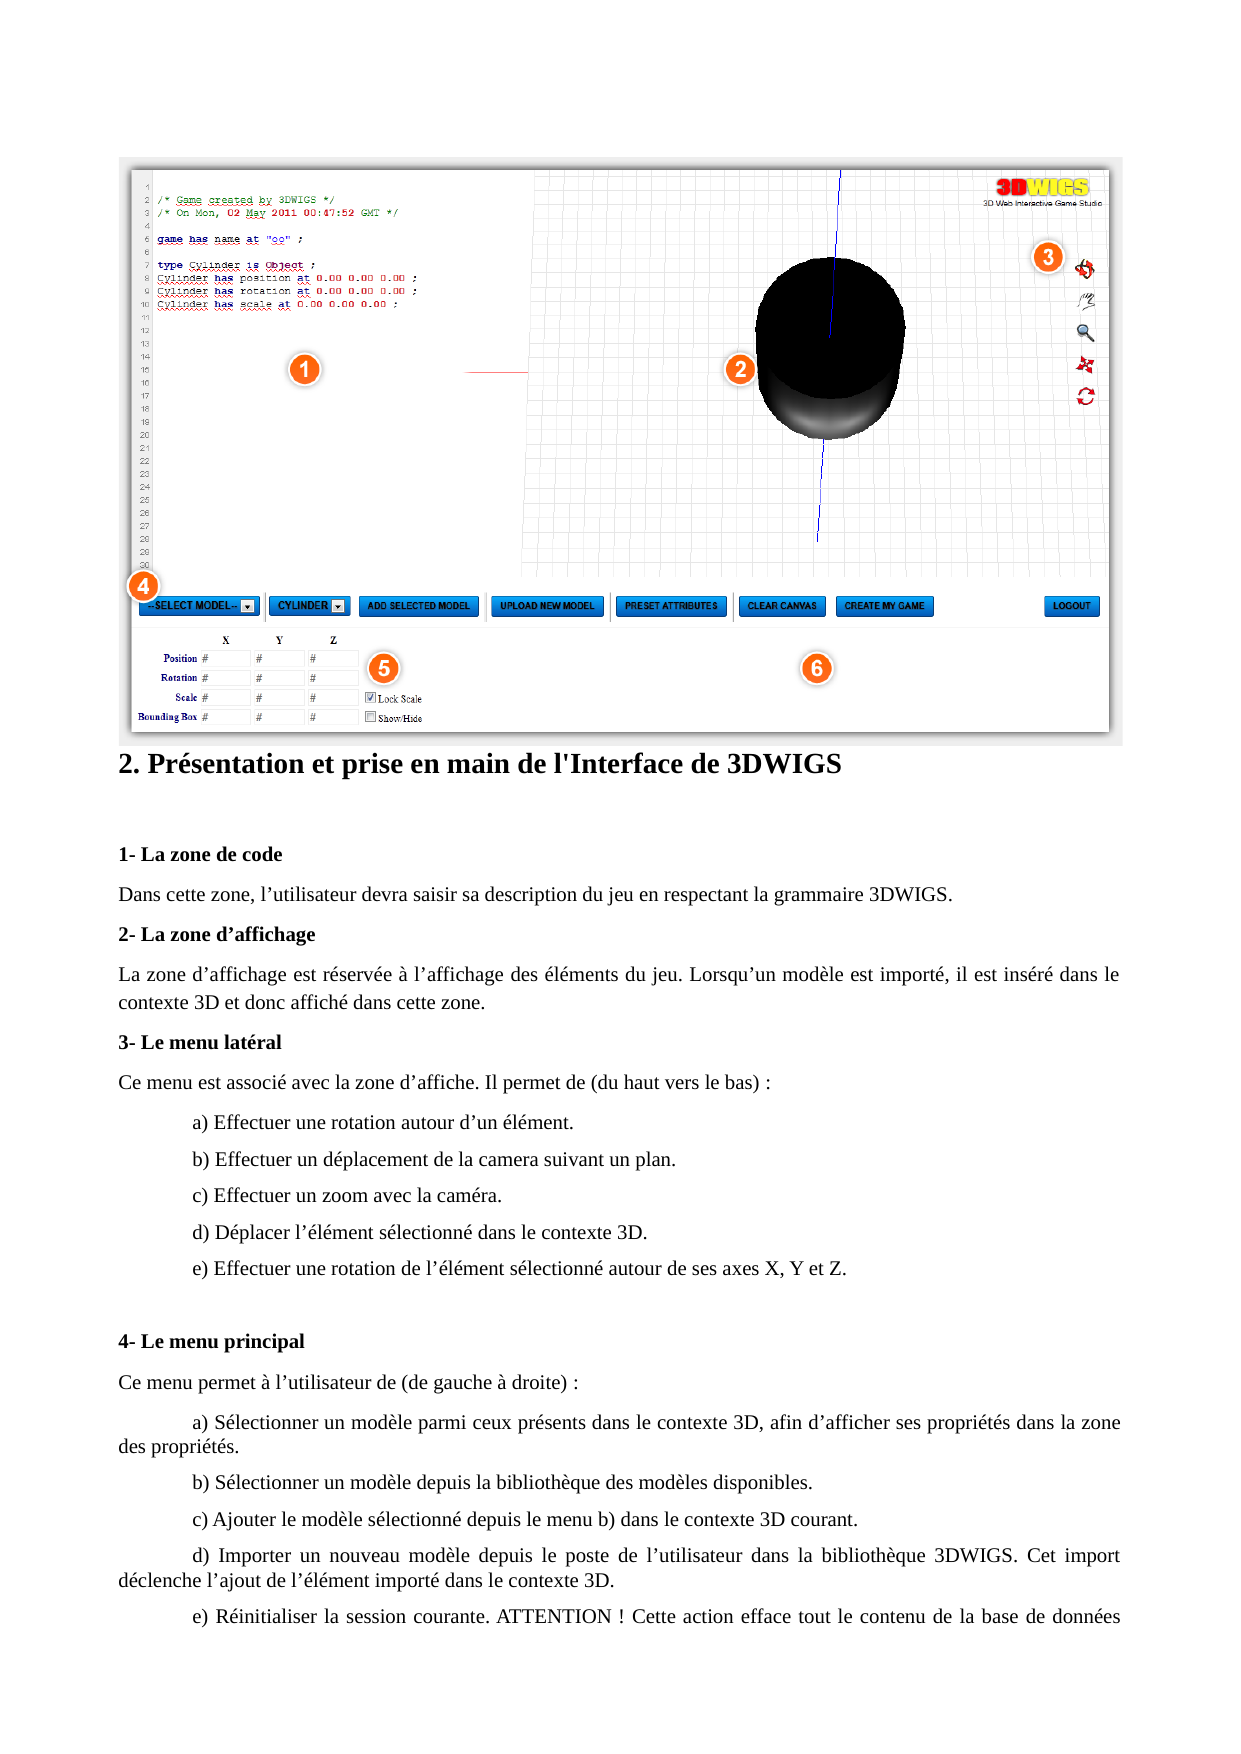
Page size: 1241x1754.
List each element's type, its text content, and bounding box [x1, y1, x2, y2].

text e) Effectuer une rotation de l’élément sélectionné autour de ses axes X, Y et Z. [118, 1256, 1122, 1280]
text e) Réinitialiser la session courante. ATTENTION ! Cette action efface tout le contenu de la base de données [118, 1604, 1122, 1628]
text a) Effectuer une rotation autour d’un élément. [118, 1110, 1122, 1134]
picture [118, 157, 1123, 746]
text 3- Le menu latéral [118, 1030, 1122, 1054]
text d) Déplacer l’élément sélectionné dans le contexte 3D. [118, 1220, 1122, 1244]
text [118, 147, 1122, 157]
text Ce menu est associé avec la zone d’affiche. Il permet de (du haut vers le bas) : [118, 1070, 1122, 1094]
text Ce menu permet à l’utilisateur de (de gauche à droite) : [118, 1369, 1122, 1394]
text 2. Présentation et prise en main de l'Interface de 3DWIGS [118, 746, 1122, 779]
text d) Importer un nouveau modèle depuis le poste de l’utilisateur dans la bibliothèque 3DWIGS. Cet import déclenche l’ajout de l’élément importé dans le contexte 3D. [118, 1543, 1122, 1592]
text a) Sélectionner un modèle parmi ceux présents dans le contexte 3D, afin d’afficher ses propriétés dans la zone des propriétés. [118, 1410, 1122, 1458]
text c) Effectuer un zoom avec la caméra. [118, 1183, 1122, 1207]
text 4- Le menu principal [118, 1329, 1122, 1353]
text La zone d’affichage est réservée à l’affichage des éléments du jeu. Lorsqu’un modèle est importé, il est inséré dans le contexte 3D et donc affiché dans cette zone. [118, 962, 1122, 1014]
text b) Effectuer un déplacement de la camera suivant un plan. [118, 1147, 1122, 1171]
text 1- La zone de code [118, 842, 1122, 866]
text b) Sélectionner un modèle depuis la bibliothèque des modèles disponibles. [118, 1470, 1122, 1494]
text Dans cette zone, l’utilisateur devra saisir sa description du jeu en respectant la grammaire 3DWIGS. [118, 882, 1122, 906]
text c) Ajouter le modèle sélectionné depuis le menu b) dans le contexte 3D courant. [118, 1507, 1122, 1531]
text 2- La zone d’affichage [118, 922, 1122, 946]
